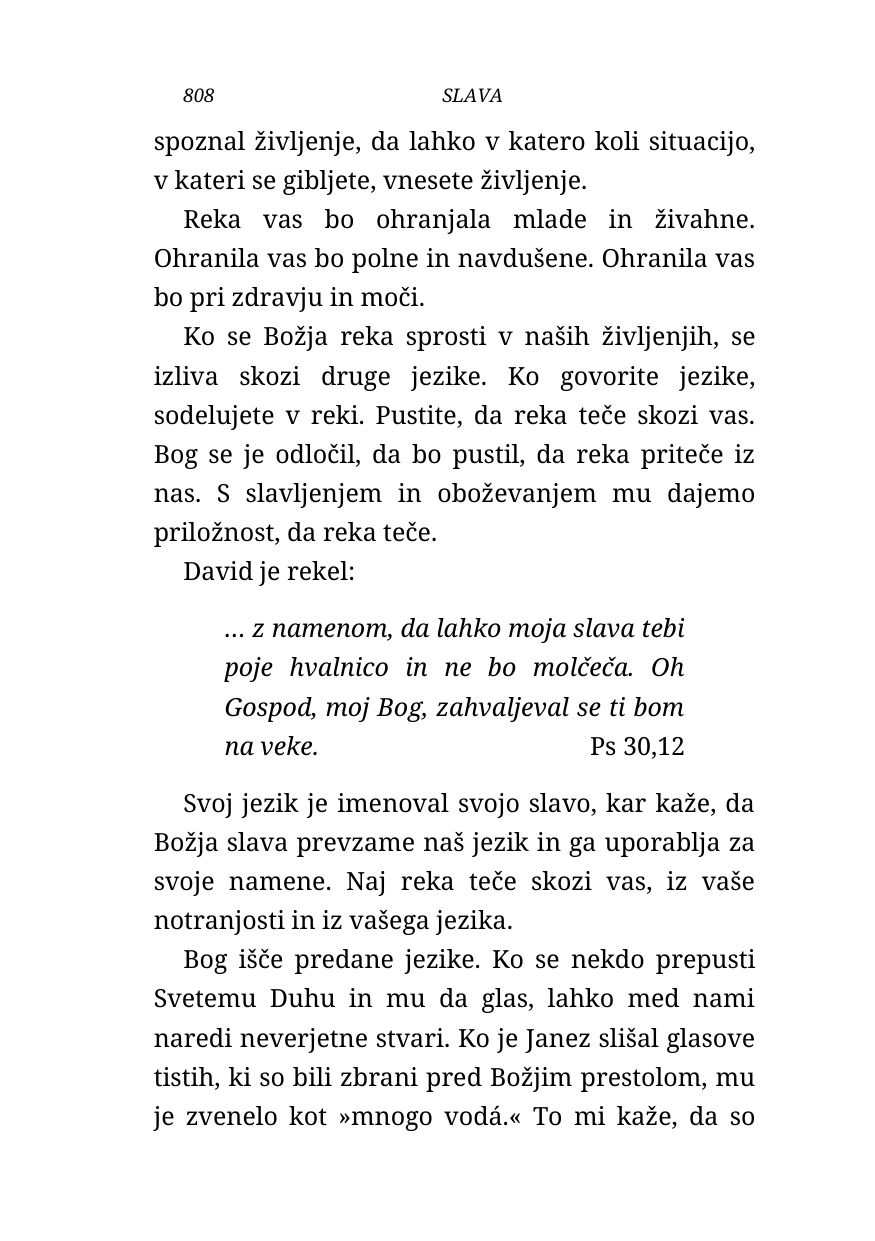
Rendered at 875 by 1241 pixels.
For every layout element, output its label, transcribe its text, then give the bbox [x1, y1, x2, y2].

text Bog išče predane jezike. Ko se nekdo prepusti Svetemu Duhu in mu da glas, lahko med nami naredi neverjetne stvari. Ko je Janez slišal glasove tistih, ki so bili zbrani pred Božjim prestolom, mu je zvenelo kot »mnogo vodá.« To mi kaže, da so [153, 942, 756, 1133]
text Ko se Božja reka sprosti v naših življenjih, se izliva skozi druge jezike. Ko govorite jezike, sodelujete v reki. Pustite, da reka teče skozi vas. Bog se je odločil, da bo pustil, da reka priteče iz nas. S slavljenjem in oboževanjem mu dajemo priložnost, da reka teče. [153, 319, 756, 549]
text Reka vas bo ohranjala mlade in živahne. Ohranila vas bo polne in navdušene. Ohranila vas bo pri zdravju in moči. [153, 202, 756, 314]
text Svoj jezik je imenoval svojo slavo, kar kaže, da Božja slava prevzame naš jezik in ga uporablja za svoje namene. Naj reka teče skozi vas, iz vaše notranjosti in iz vašega jezika. [153, 785, 756, 937]
text … z namenom, da lahko moja slava tebi poje hvalnico in ne bo molčeča. Oh Gospod, moj Bog, zahvaljeval se ti bom na veke. Ps 30,12 [224, 611, 685, 762]
text David je rekel: [153, 554, 756, 588]
text spoznal življenje, da lahko v katero koli situacijo, v kateri se gibljete, vnesete življenje. [153, 123, 756, 196]
